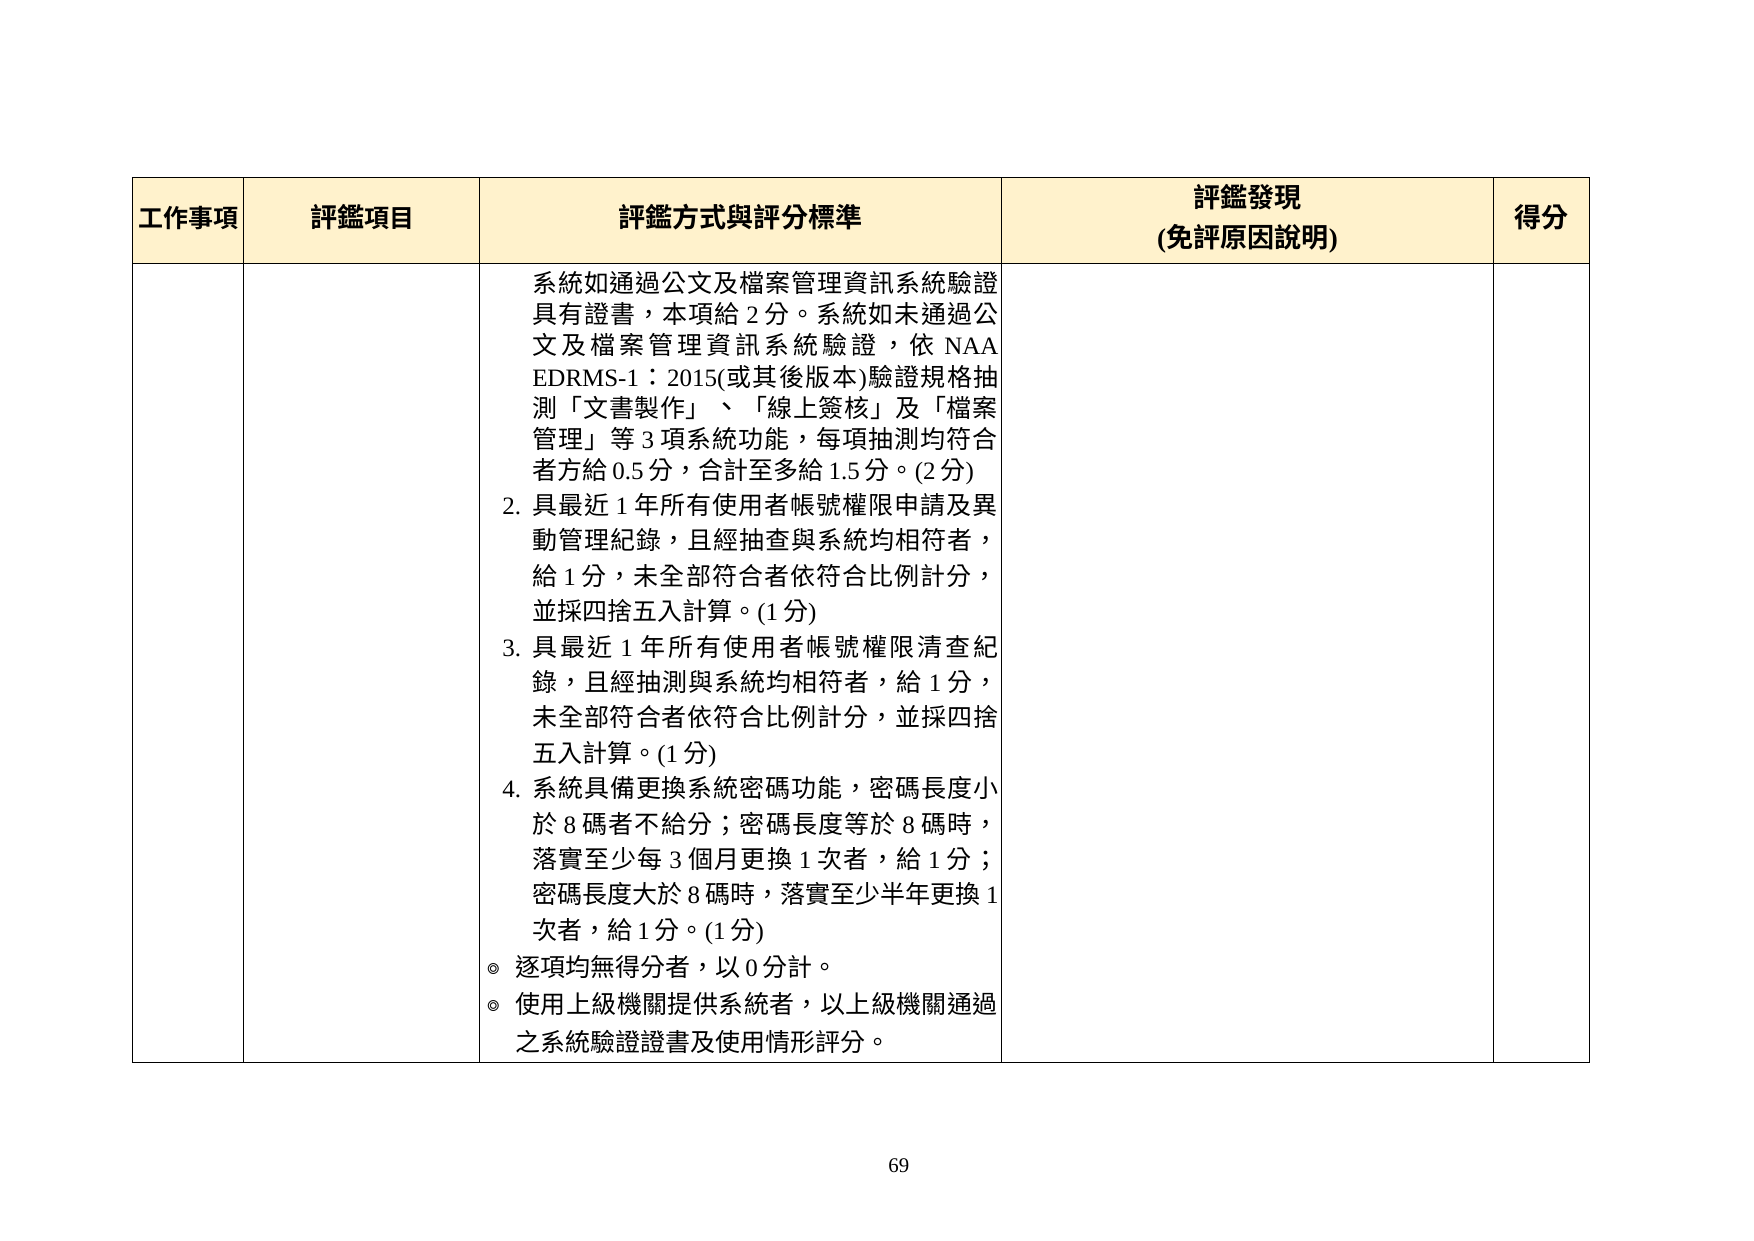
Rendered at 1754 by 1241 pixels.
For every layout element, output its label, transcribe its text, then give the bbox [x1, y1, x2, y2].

table_header 評鑑項目 [244, 178, 479, 263]
table_header 工作事項 [133, 178, 243, 263]
table_cell [1002, 264, 1493, 1062]
table_cell [1494, 264, 1589, 1062]
table_cell [133, 264, 243, 1062]
table_header 評鑑方式與評分標準 [480, 178, 1001, 263]
table_header 得分 [1494, 178, 1589, 263]
table_cell [244, 264, 479, 1062]
table_cell 系統如通過公文及檔案管理資訊系統驗證具有證書，本項給2分。系統如未通過公文及檔案管理資訊系統驗證，依NAA EDRMS-1：2015(或其後版本)驗證規格抽測「文書製作」、「線上簽核」及「檔案管理」等3項系統功能，每項抽測均符合者方給0.5分，合計至多給1.5分。(2分) 具最近1年所有使用者帳號權限申請及異動管理紀錄，且經抽查與系統均相符者，給1分，未全部符合者依符合比例計分，並採四捨五入計算。(1分) 具最近1年所有使用者帳號權限清查紀錄，且經抽測與系統均相符者，給1分，未全部符合者依符合比例計分，並採四捨五入計算。(1分) 系統具備更換系統密碼功能，密碼長度小於8碼者不給分；密碼長度等於8碼時，落實至少每3個月更換1次者，給1分；密碼長度大於8碼時，落實至少半年更換1次者，給1分。(1分) 逐項均無得分者，以0分計。 使用上級機關提供系統者，以上級機關通過之系統驗證證書及使用情形評分。 [480, 264, 1001, 1062]
table_header 評鑑發現 (免評原因說明) [1002, 178, 1493, 263]
